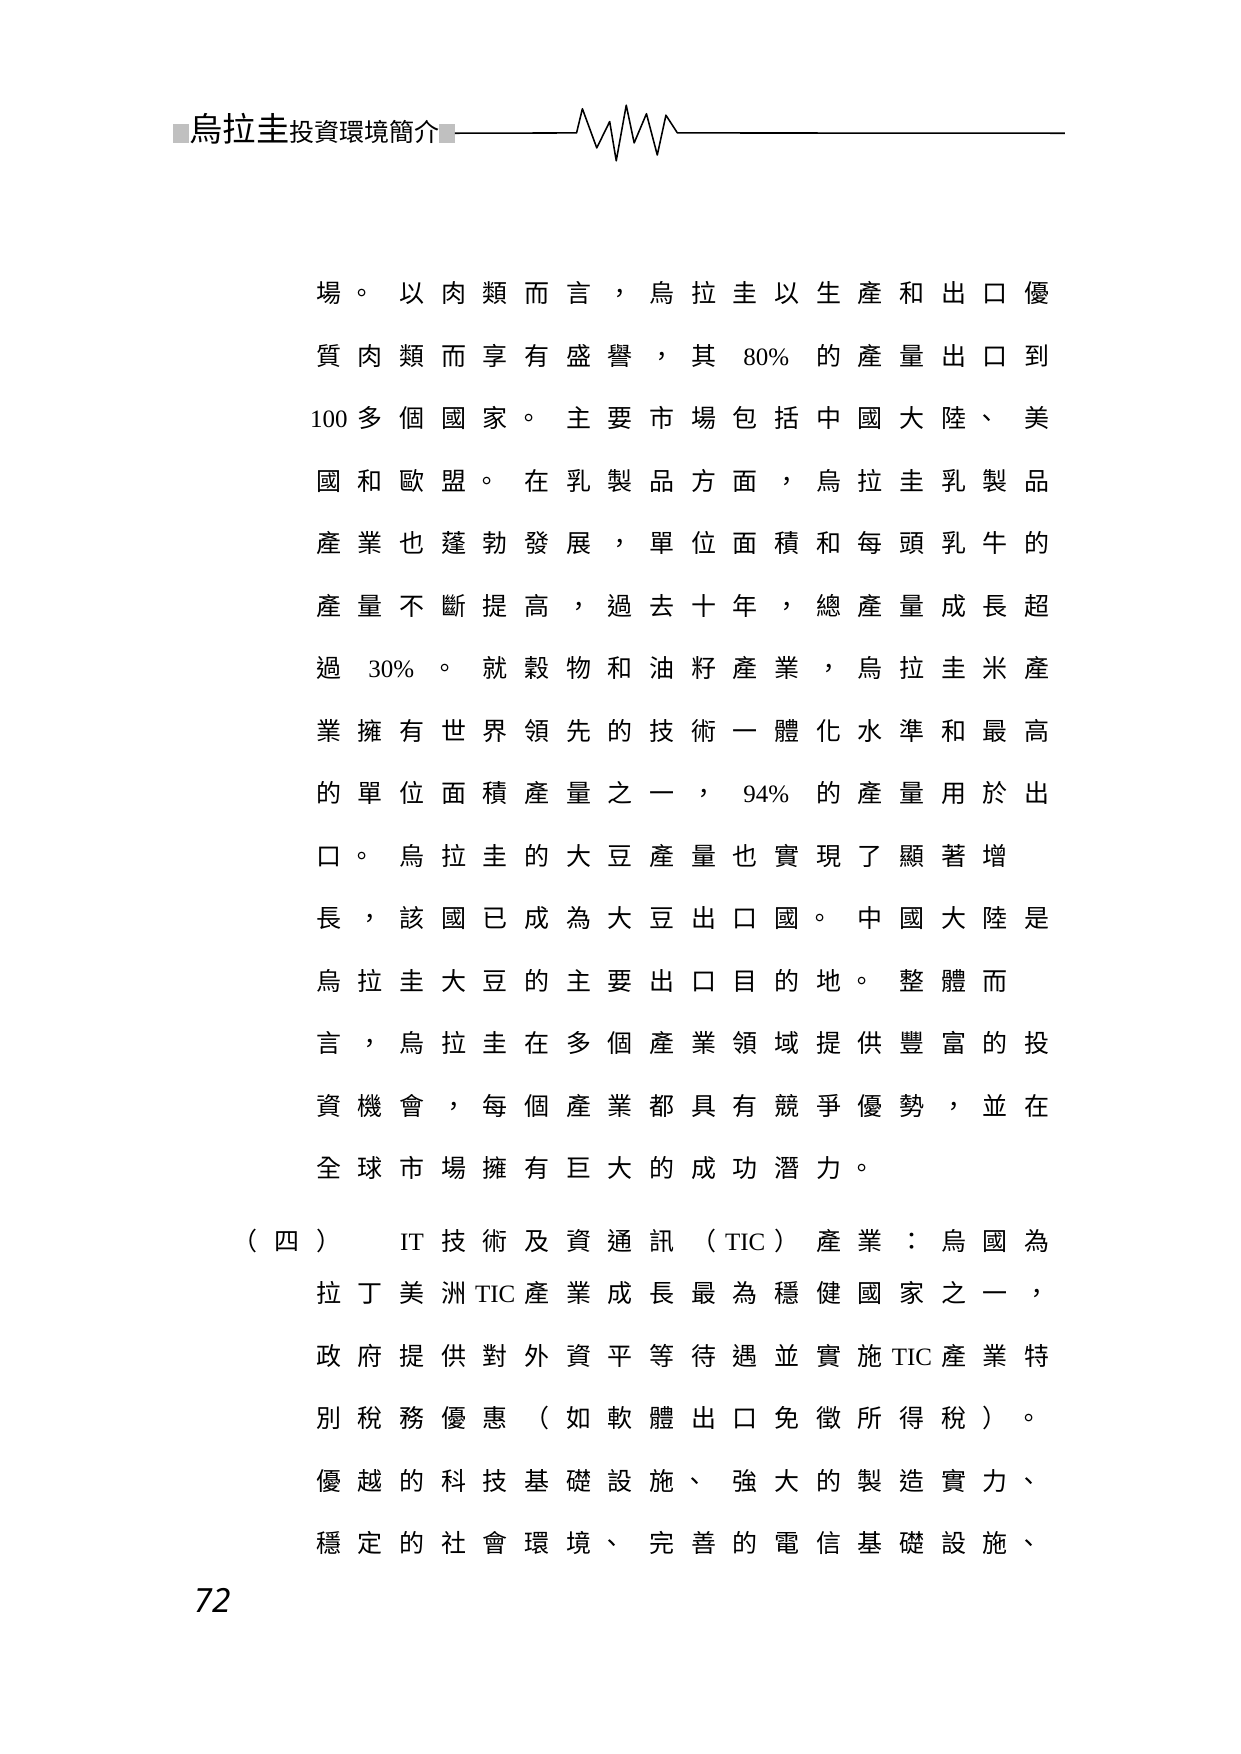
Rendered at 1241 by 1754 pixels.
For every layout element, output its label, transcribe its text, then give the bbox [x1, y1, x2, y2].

text （四） IT技術及資通訊（TIC）產業：烏國為拉丁美洲TIC產業成長最為穩健國家之一，政府提供對外資平等待遇並實施TIC產業特別稅務優惠（如軟體出口免徵所得稅）。優越的科技基礎設施、強大的製造實力、穩定的社會環境、完善的電信基礎設施、 [207, 1188, 1058, 1563]
text 場。以肉類而言，烏拉圭以生產和出口優質肉類而享有盛譽，其80%的產量出口到100多個國家。主要市場包括中國大陸、美國和歐盟。在乳製品方面，烏拉圭乳製品產業也蓬勃發展，單位面積和每頭乳牛的產量不斷提高，過去十年，總產量成長超過30%。就穀物和油籽產業，烏拉圭米產業擁有世界領先的技術一體化水準和最高的單位面積產量之一，94%的產量用於出口。烏拉圭的大豆產量也實現了顯著增長，該國已成為大豆出口國。中國大陸是烏拉圭大豆的主要出口目的地。整體而言，烏拉圭在多個產業領域提供豐富的投資機會，每個產業都具有競爭優勢，並在全球市場擁有巨大的成功潛力。 [207, 250, 1058, 1188]
